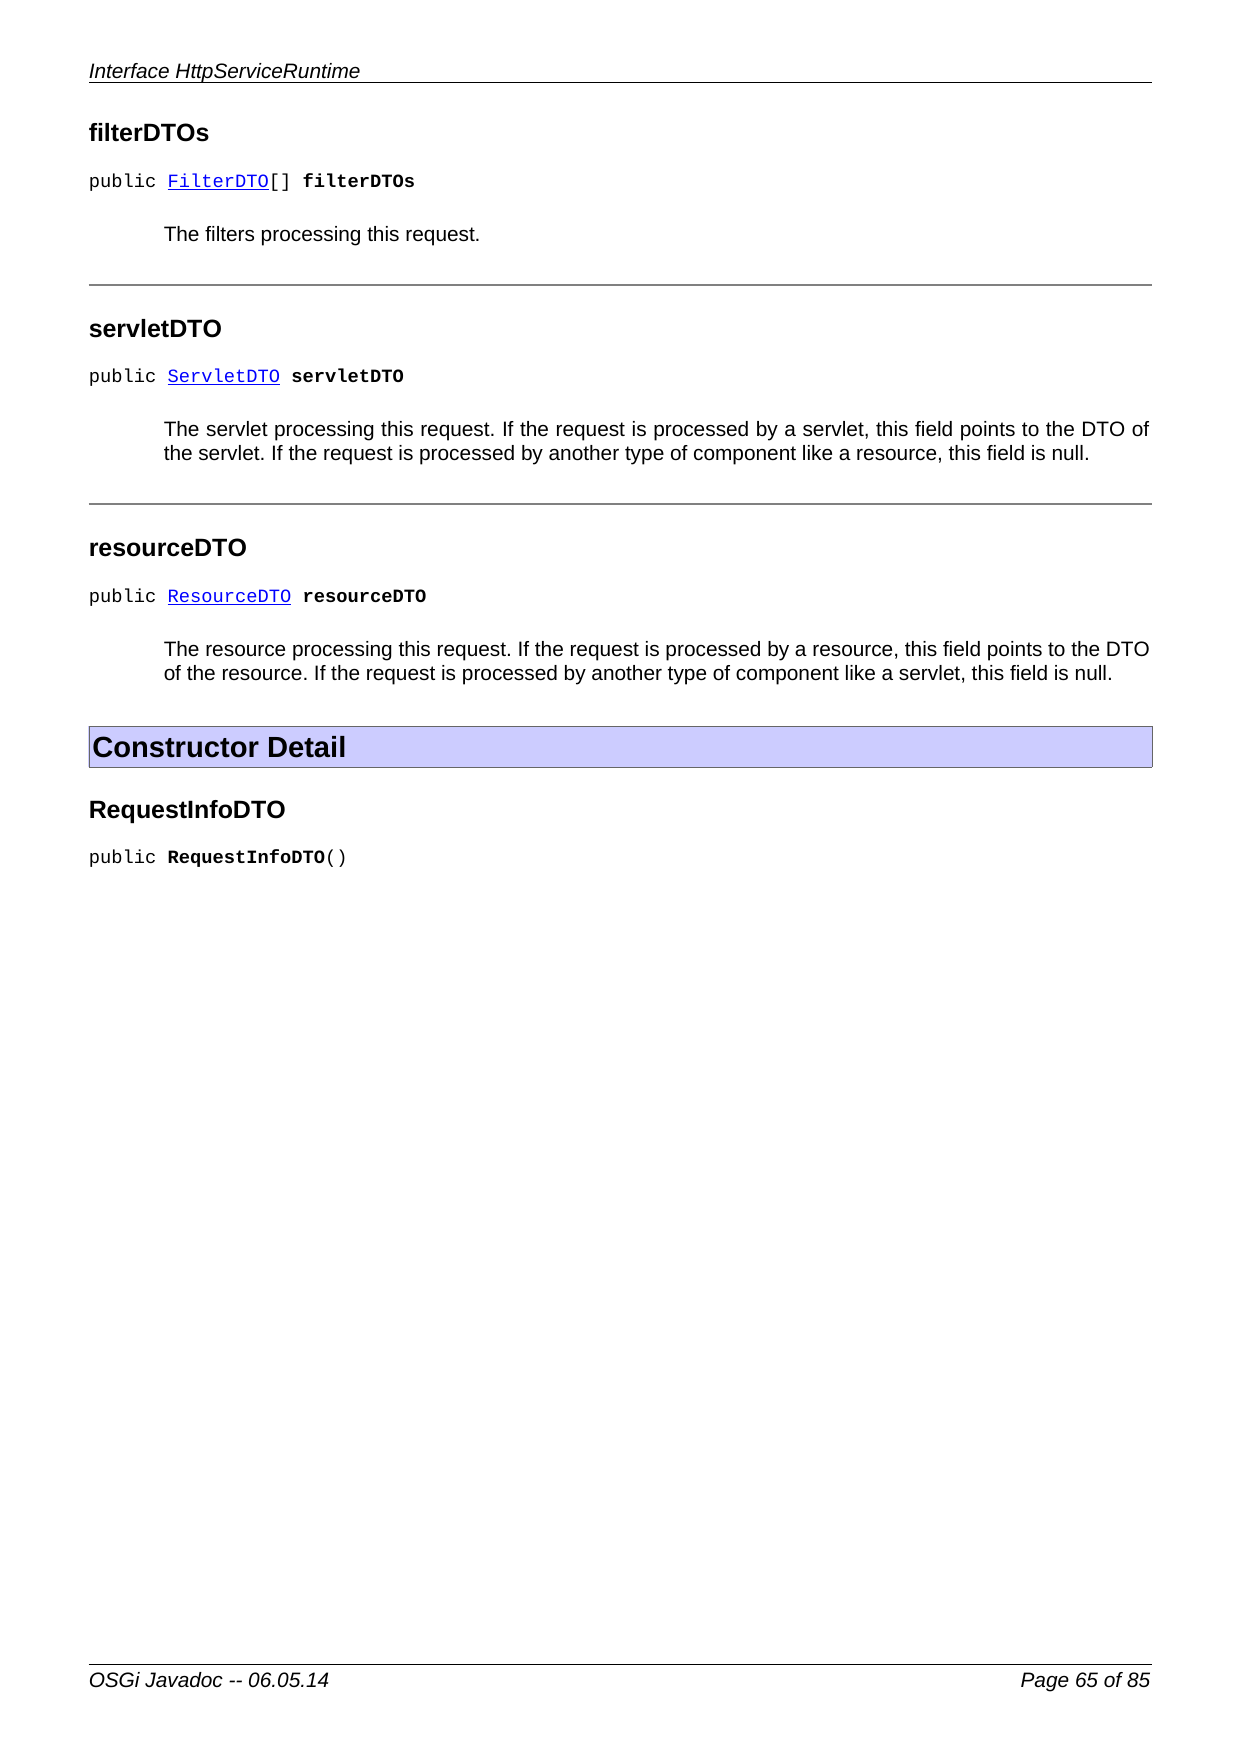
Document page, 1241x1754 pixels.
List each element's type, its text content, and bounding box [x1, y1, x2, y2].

text public ServletDTO servletDTO [88, 367, 1152, 388]
subtitle Constructor Detail [90, 727, 1152, 767]
subtitle resourceDTO [88, 533, 1152, 562]
text public ResourceDTO resourceDTO [88, 586, 1152, 608]
text The filters processing this request. [163, 222, 1152, 246]
text The resource processing this request. If the request is processed by a resource, this field points to the DTO of the resource. If the request is processed by another type of component like a servlet, this field is null. [163, 637, 1152, 685]
subtitle filterDTOs [88, 118, 1152, 147]
text public FilterDTO[] filterDTOs [88, 171, 1152, 193]
subtitle servletDTO [88, 314, 1152, 343]
text public RequestInfoDTO() [88, 848, 1152, 869]
text The servlet processing this request. If the request is processed by a servlet, this field points to the DTO of the servlet. If the request is processed by another type of component like a resource, this field is null. [163, 417, 1152, 465]
subtitle RequestInfoDTO [88, 795, 1152, 824]
